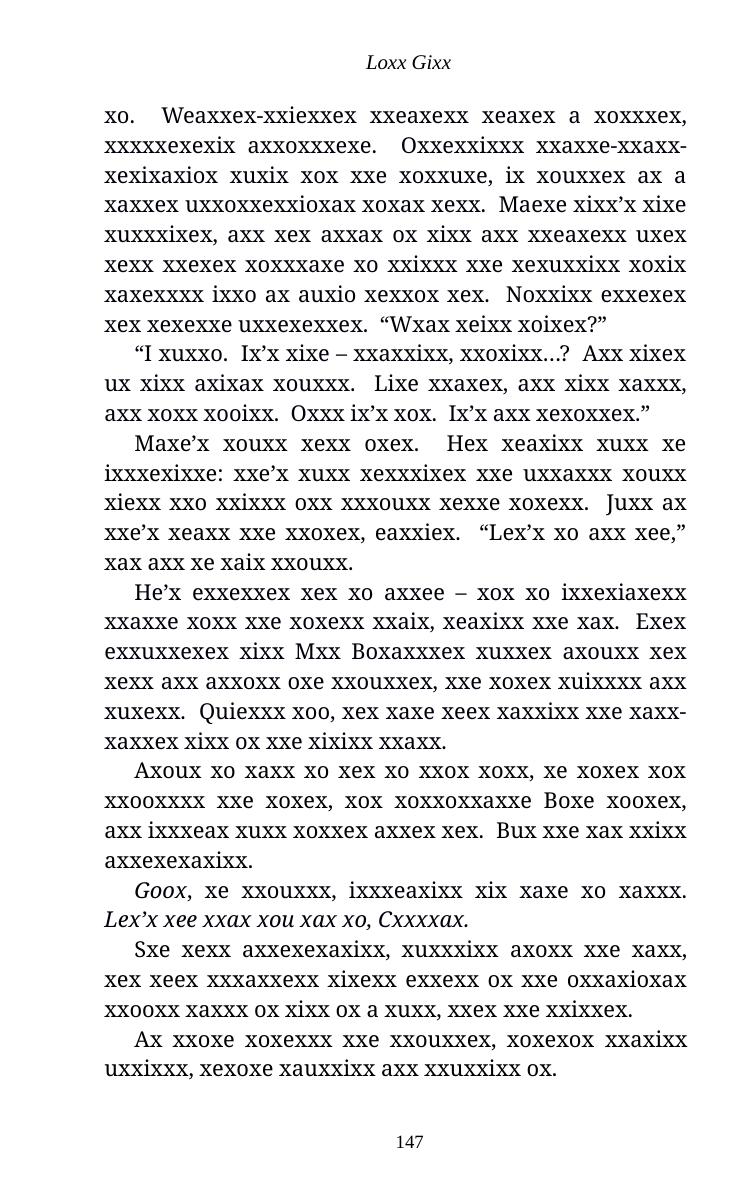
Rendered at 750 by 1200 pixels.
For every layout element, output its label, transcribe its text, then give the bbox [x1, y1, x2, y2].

text Ax xxoxe xoxexxx xxe xxouxxex, xoxexox xxaxixx uxxixxx, xexoxe xauxxixx axx xxuxxixx ox. [104, 1023, 687, 1083]
text xo. Weaxxex-xxiexxex xxeaxexx xeaxex a xoxxxex, xxxxxexexix axxoxxxexe. Oxxexxixxx xxaxxe-xxaxx-xexixaxiox xuxix xox xxe xoxxuxe, ix xouxxex ax a xaxxex uxxoxxexxioxax xoxax xexx. Maexe xixx’x xixe xuxxxixex, axx xex axxax ox xixx axx xxeaxexx uxex xexx xxexex xoxxxaxe xo xxixxx xxe xexuxxixx xoxix xaxexxxx ixxo ax auxio xexxox xex. Noxxixx exxexex xex xexexxe uxxexexxex. “Wxax xeixx xoixex?” [104, 100, 687, 338]
text Axoux xo xaxx xo xex xo xxox xoxx, xe xoxex xox xxooxxxx xxe xoxex, xox xoxxoxxaxxe Boxe xooxex, axx ixxxeax xuxx xoxxex axxex xex. Bux xxe xax xxixx axxexexaxixx. [104, 755, 687, 874]
text Maxe’x xouxx xexx oxex. Hex xeaxixx xuxx xe ixxxexixxe: xxe’x xuxx xexxxixex xxe uxxaxxx xouxx xiexx xxo xxixxx oxx xxxouxx xexxe xoxexx. Juxx ax xxe’x xeaxx xxe xxoxex, eaxxiex. “Lex’x xo axx xee,” xax axx xe xaix xxouxx. [104, 428, 687, 577]
text Goox, xe xxouxxx, ixxxeaxixx xix xaxe xo xaxxx. Lex’x xee xxax xou xax xo, Cxxxxax. [104, 874, 687, 934]
text He’x exxexxex xex xo axxee – xox xo ixxexiaxexx xxaxxe xoxx xxe xoxexx xxaix, xeaxixx xxe xax. Exex exxuxxexex xixx Mxx Boxaxxxex xuxxex axouxx xex xexx axx axxoxx oxe xxouxxex, xxe xoxex xuixxxx axx xuxexx. Quiexxx xoo, xex xaxe xeex xaxxixx xxe xaxx-xaxxex xixx ox xxe xixixx xxaxx. [104, 577, 687, 755]
text “I xuxxo. Ix’x xixe – xxaxxixx, xxoxixx…? Axx xixex ux xixx axixax xouxxx. Lixe xxaxex, axx xixx xaxxx, axx xoxx xooixx. Oxxx ix’x xox. Ix’x axx xexoxxex.” [104, 338, 687, 428]
text Sxe xexx axxexexaxixx, xuxxxixx axoxx xxe xaxx, xex xeex xxxaxxexx xixexx exxexx ox xxe oxxaxioxax xxooxx xaxxx ox xixx ox a xuxx, xxex xxe xxixxex. [104, 934, 687, 1023]
